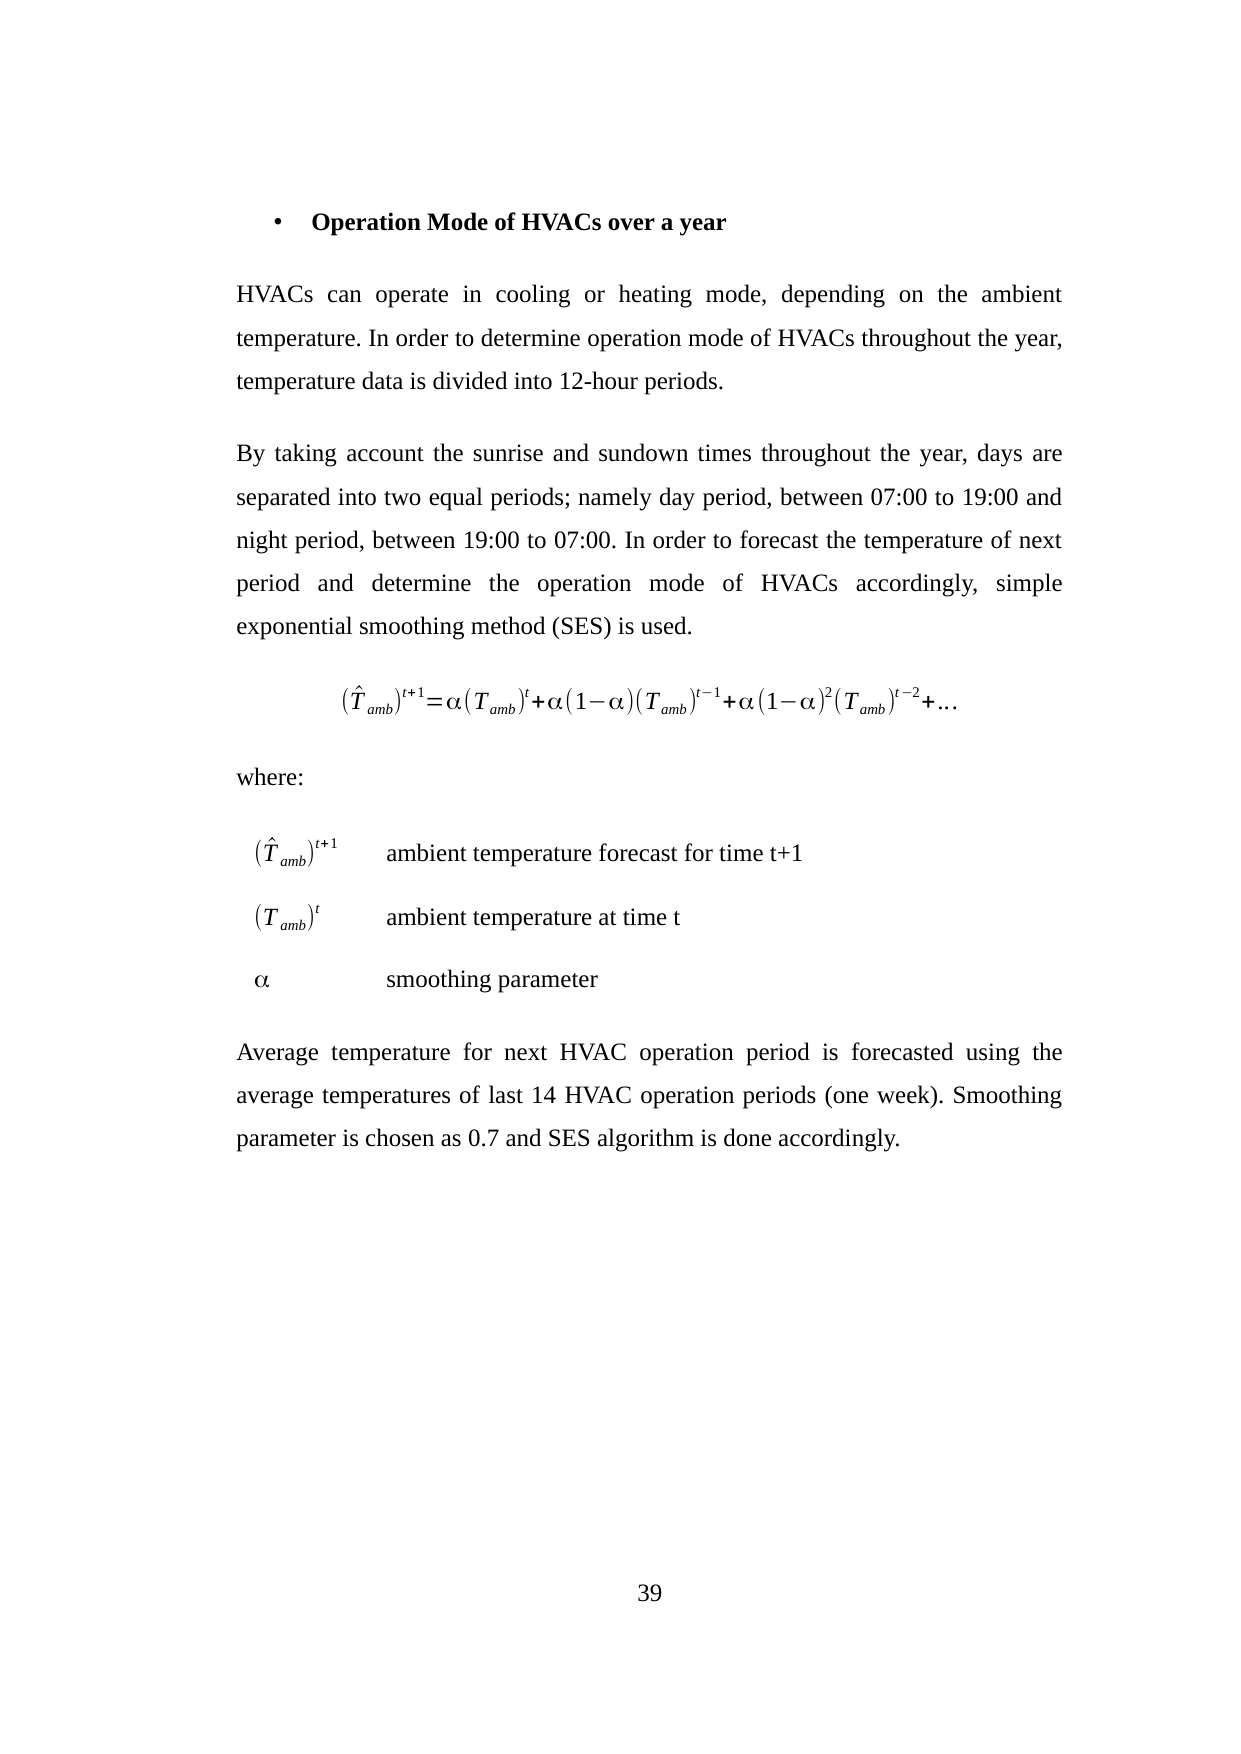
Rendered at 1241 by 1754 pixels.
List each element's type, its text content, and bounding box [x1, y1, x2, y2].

text ambient temperature forecast for time t+1 [236, 835, 1063, 870]
list Operation Mode of HVACs over a year [273, 207, 1063, 236]
text where: [236, 762, 1063, 791]
text By taking account the sunrise and sundown times throughout the year, days are separated into two equal periods; namely day period, between 07:00 to 19:00 and night period, between 19:00 to 07:00. In order to forecast the temperature of next period and determine the operation mode of HVACs accordingly, simple exponential smoothing method (SES) is used. [236, 438, 1063, 640]
text HVACs can operate in cooling or heating mode, depending on the ambient temperature. In order to determine operation mode of HVACs throughout the year, temperature data is divided into 12-hour periods. [236, 279, 1063, 394]
text ambient temperature at time t [236, 900, 1063, 934]
text Average temperature for next HVAC operation period is forecasted using the average temperatures of last 14 HVAC operation periods (one week). Smoothing parameter is chosen as 0.7 and SES algorithm is done accordingly. [236, 1037, 1063, 1152]
text smoothing parameter [236, 964, 1063, 993]
